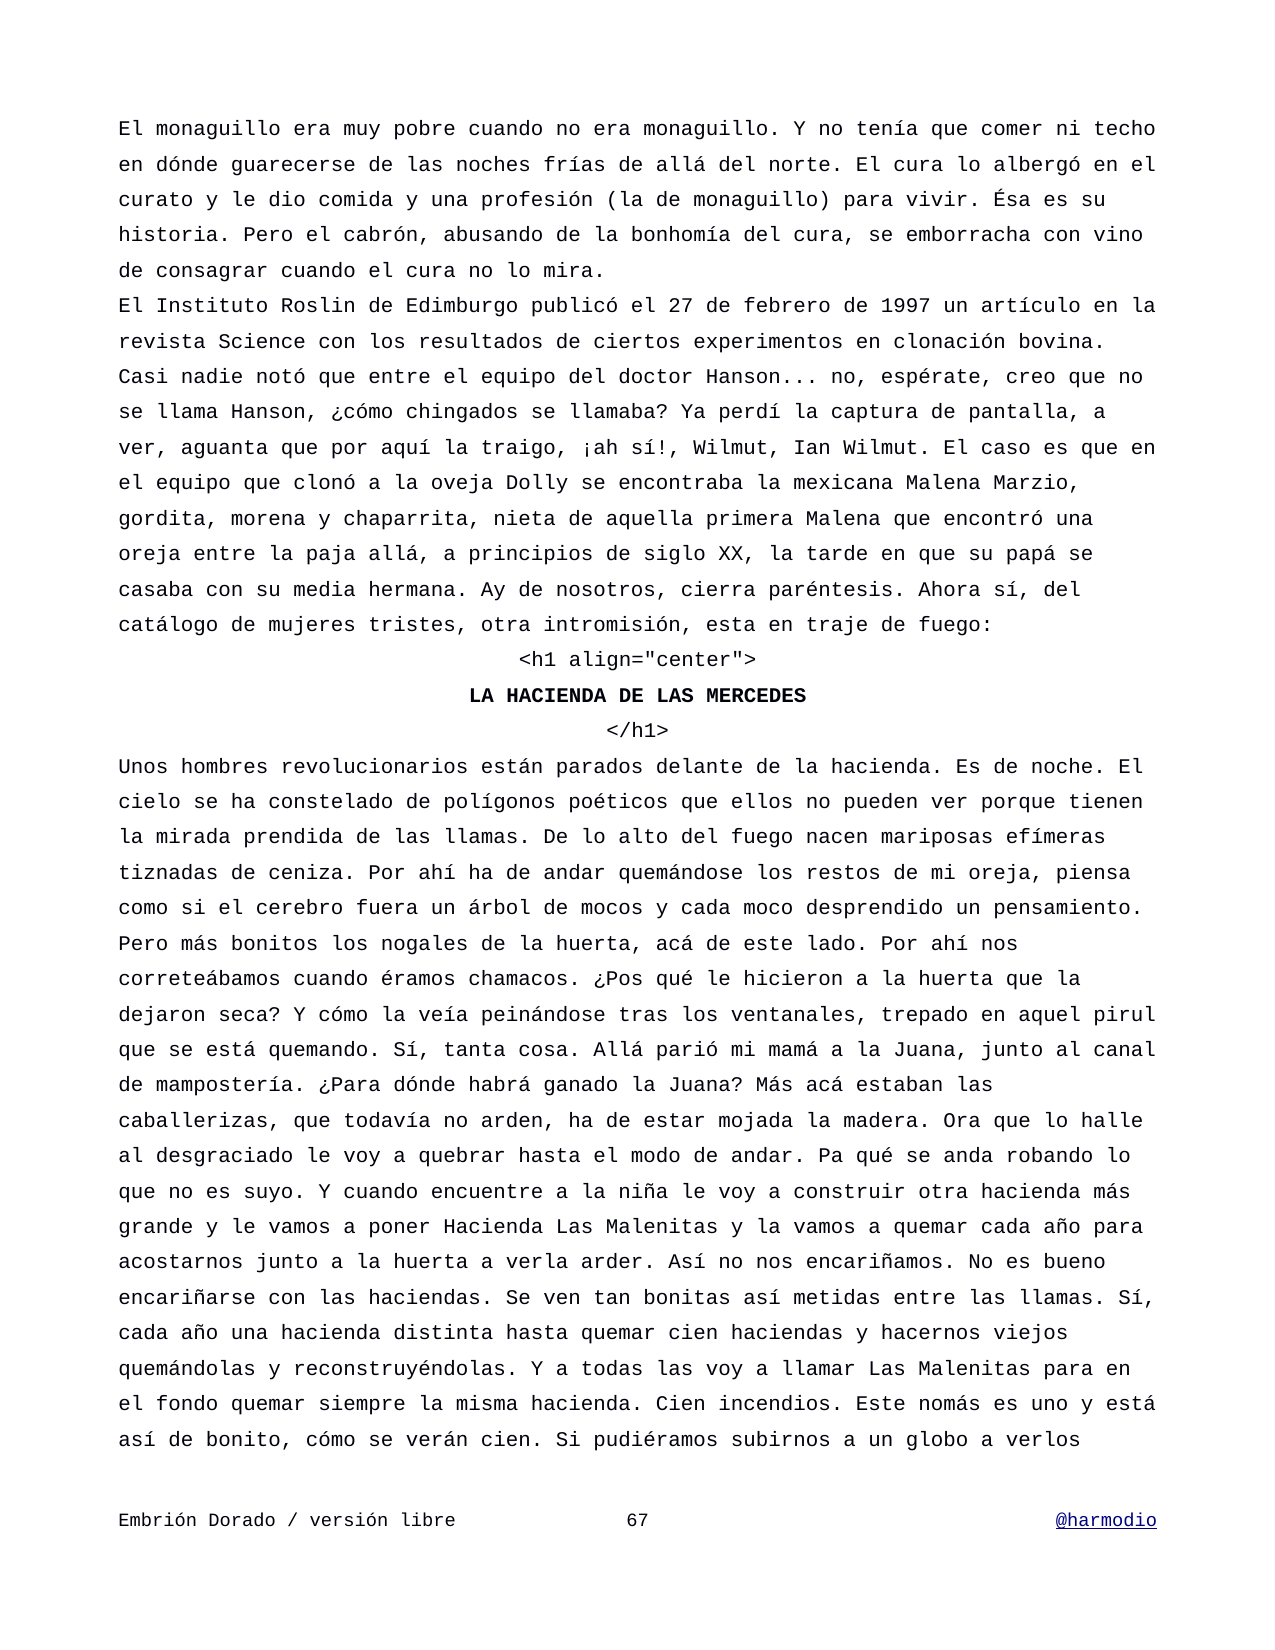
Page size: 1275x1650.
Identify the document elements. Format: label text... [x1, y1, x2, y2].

text El Instituto Roslin de Edimburgo publicó el 27 de febrero de 1997 un artículo en la revista Science con los resultados de ciertos experimentos en clonación bovina. Casi nadie notó que entre el equipo del doctor Hanson... no, espérate, creo que no se llama Hanson, ¿cómo chingados se llamaba? Ya perdí la captura de pantalla, a ver, aguanta que por aquí la traigo, ¡ah sí!, Wilmut, Ian Wilmut. El caso es que en el equipo que clonó a la oveja Dolly se encontraba la mexicana Malena Marzio, gordita, morena y chaparrita, nieta de aquella primera Malena que encontró una oreja entre la paja allá, a principios de siglo XX, la tarde en que su papá se casaba con su media hermana. Ay de nosotros, cierra paréntesis. Ahora sí, del catálogo de mujeres tristes, otra intromisión, esta en traje de fuego: [118, 295, 1157, 638]
text LA HACIENDA DE LAS MERCEDES [118, 685, 1157, 708]
text </h1> [118, 720, 1157, 744]
text El monaguillo era muy pobre cuando no era monaguillo. Y no tenía que comer ni techo en dónde guarecerse de las noches frías de allá del norte. El cura lo albergó en el curato y le dio comida y una profesión (la de monaguillo) para vivir. Ésa es su historia. Pero el cabrón, abusando de la bonhomía del cura, se emborracha con vino de consagrar cuando el cura no lo mira. [118, 118, 1157, 283]
text Unos hombres revolucionarios están parados delante de la hacienda. Es de noche. El cielo se ha constelado de polígonos poéticos que ellos no pueden ver porque tienen la mirada prendida de las llamas. De lo alto del fuego nacen mariposas efímeras tiznadas de ceniza. Por ahí ha de andar quemándose los restos de mi oreja, piensa como si el cerebro fuera un árbol de mocos y cada moco desprendido un pensamiento. Pero más bonitos los nogales de la huerta, acá de este lado. Por ahí nos correteábamos cuando éramos chamacos. ¿Pos qué le hicieron a la huerta que la dejaron seca? Y cómo la veía peinándose tras los ventanales, trepado en aquel pirul que se está quemando. Sí, tanta cosa. Allá parió mi mamá a la Juana, junto al canal de mampostería. ¿Para dónde habrá ganado la Juana? Más acá estaban las caballerizas, que todavía no arden, ha de estar mojada la madera. Ora que lo halle al desgraciado le voy a quebrar hasta el modo de andar. Pa qué se anda robando lo que no es suyo. Y cuando encuentre a la niña le voy a construir otra hacienda más grande y le vamos a poner Hacienda Las Malenitas y la vamos a quemar cada año para acostarnos junto a la huerta a verla arder. Así no nos encariñamos. No es bueno encariñarse con las haciendas. Se ven tan bonitas así metidas entre las llamas. Sí, cada año una hacienda distinta hasta quemar cien haciendas y hacernos viejos quemándolas y reconstruyéndolas. Y a todas las voy a llamar Las Malenitas para en el fondo quemar siempre la misma hacienda. Cien incendios. Este nomás es uno y está así de bonito, cómo se verán cien. Si pudiéramos subirnos a un globo a verlos [118, 756, 1157, 1452]
text <h1 align="center"> [118, 649, 1157, 673]
